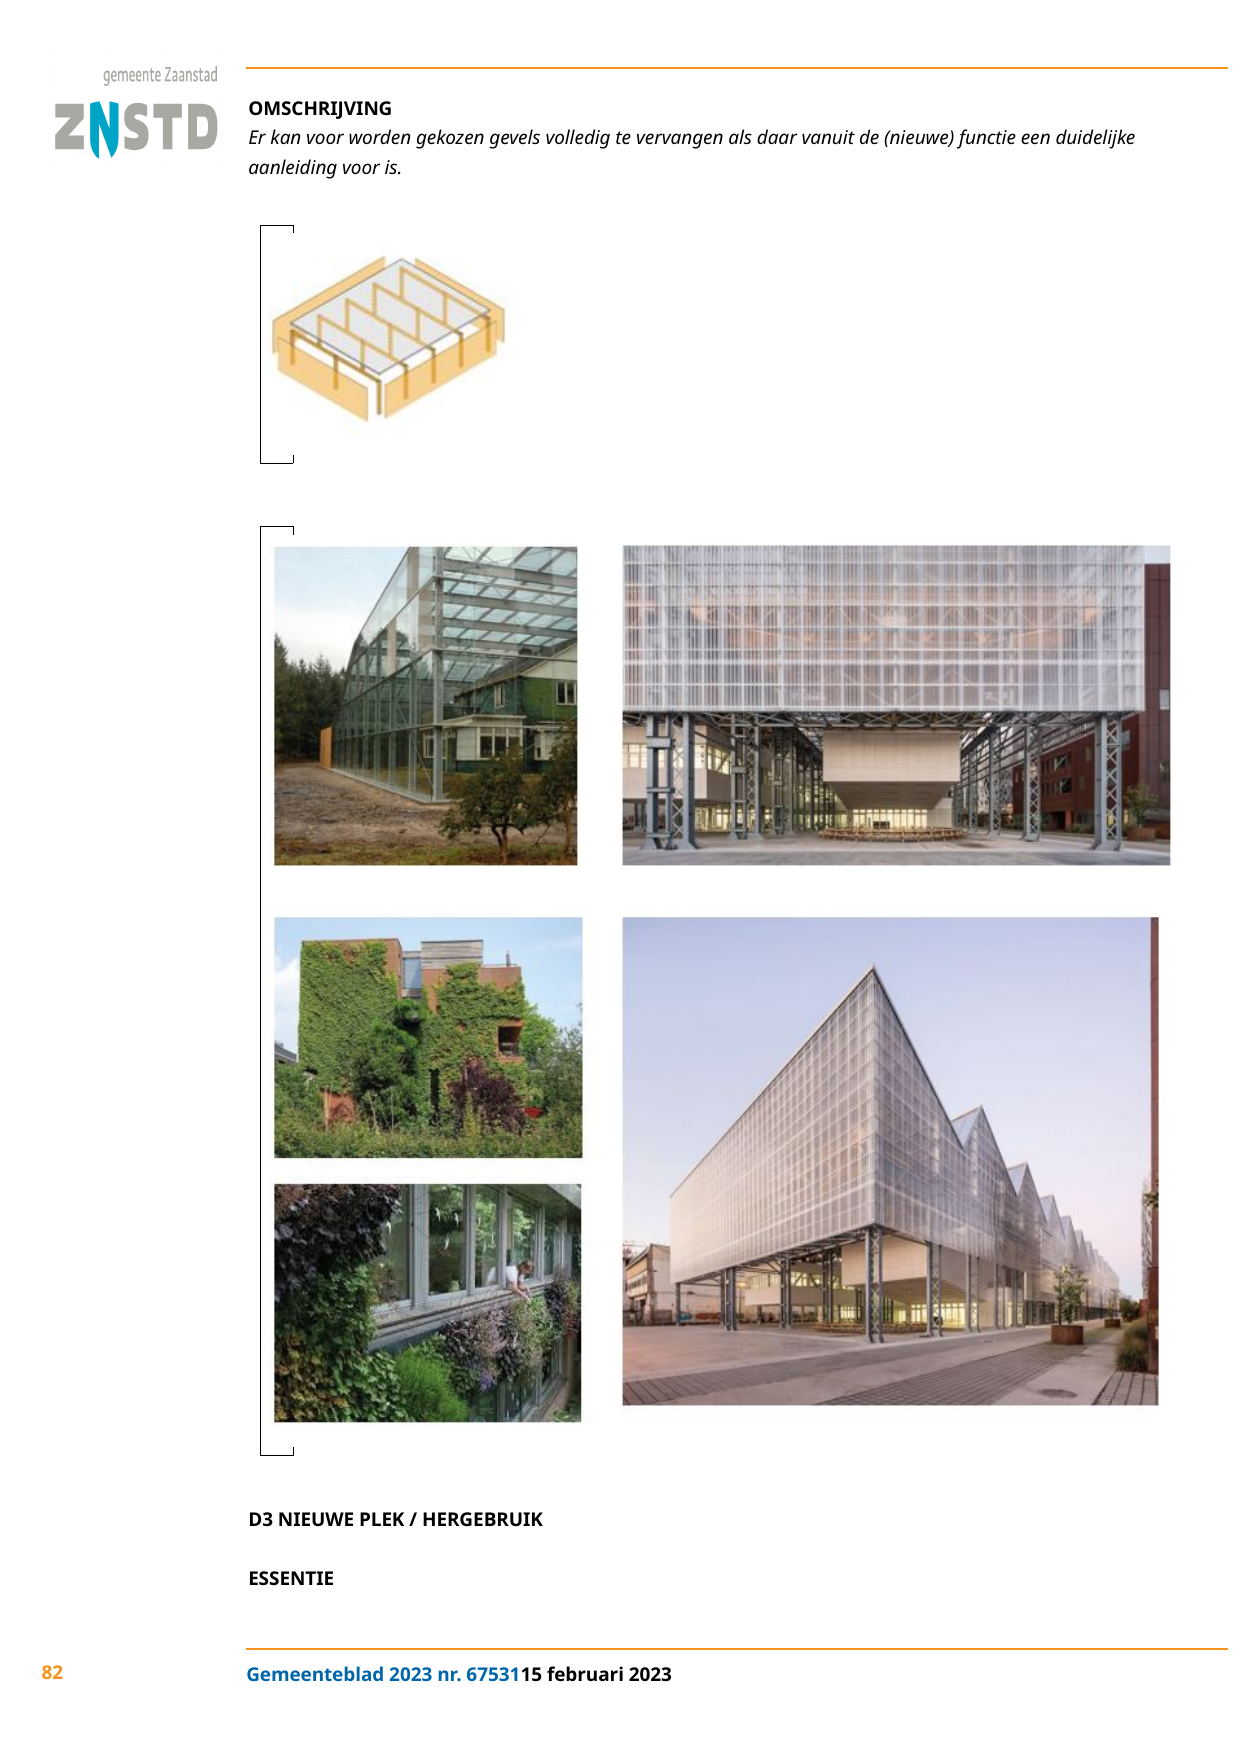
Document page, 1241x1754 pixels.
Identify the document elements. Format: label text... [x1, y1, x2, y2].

picture [268, 535, 1173, 1447]
text ESSENTIE [248, 1566, 1152, 1591]
text Er kan voor worden gekozen gevels volledig te vervangen als daar vanuit de (nieuwe) functie een duidelijke aanleiding voor is. [248, 124, 1152, 180]
text D3 NIEUWE PLEK / HERGEBRUIK [248, 1506, 1152, 1532]
picture [41, 47, 231, 172]
text OMSCHRIJVING [248, 95, 1152, 121]
picture [268, 233, 530, 455]
